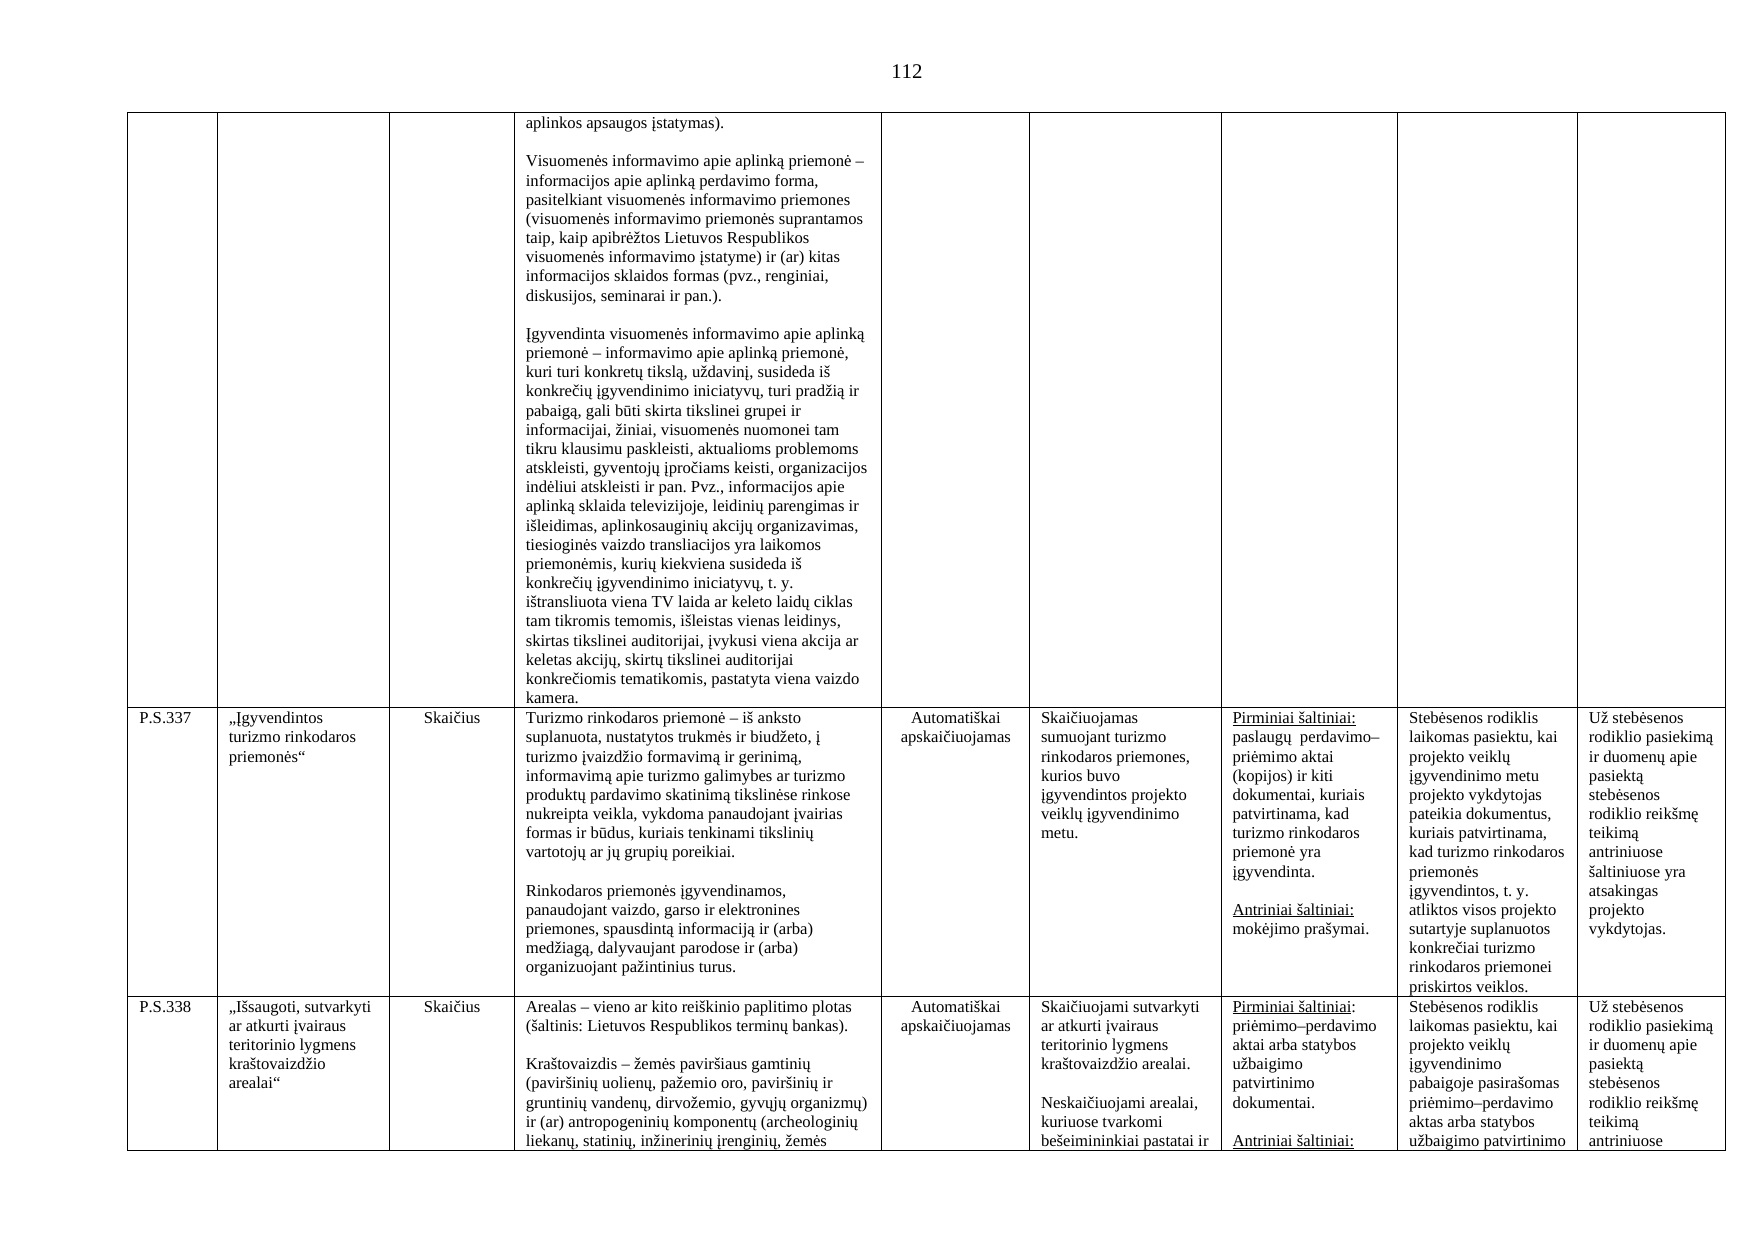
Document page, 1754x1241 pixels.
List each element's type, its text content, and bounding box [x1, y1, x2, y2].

table_cell Pirminiai šaltiniai: paslaugų perdavimo–priėmimo aktai (kopijos) ir kiti dokumentai, kuriais patvirtinama, kad turizmo rinkodaros priemonė yra įgyvendinta. Antriniai šaltiniai: mokėjimo prašymai. [1222, 708, 1397, 996]
table_cell Automatiškai apskaičiuojamas [882, 997, 1029, 1150]
table_cell Arealas – vieno ar kito reiškinio paplitimo plotas (šaltinis: Lietuvos Respublikos terminų bankas). Kraštovaizdis – žemės paviršiaus gamtinių (paviršinių uolienų, pažemio oro, paviršinių ir gruntinių vandenų, dirvožemio, gyvųjų organizmų) ir (ar) antropogeninių komponentų (archeologinių liekanų, statinių, inžinerinių įrenginių, žemės [515, 997, 881, 1150]
table_cell Pirminiai šaltiniai: priėmimo–perdavimo aktai arba statybos užbaigimo patvirtinimo dokumentai. Antriniai šaltiniai: [1222, 997, 1397, 1150]
table_cell Už stebėsenos rodiklio pasiekimą ir duomenų apie pasiektą stebėsenos rodiklio reikšmę teikimą antriniuose šaltiniuose yra atsakingas projekto vykdytojas. [1578, 708, 1725, 996]
table_cell P.S.337 [128, 708, 217, 996]
table_cell P.S.338 [128, 997, 217, 1150]
table_cell [390, 113, 514, 707]
table_cell Skaičius [390, 997, 514, 1150]
table_cell „Įgyvendintos turizmo rinkodaros priemonės“ [218, 708, 389, 996]
table_cell Už stebėsenos rodiklio pasiekimą ir duomenų apie pasiektą stebėsenos rodiklio reikšmę teikimą antriniuose [1578, 997, 1725, 1150]
table_cell [1030, 113, 1221, 707]
table_cell [1398, 113, 1577, 707]
table_cell [128, 113, 217, 707]
table_cell Skaičius [390, 708, 514, 996]
table_cell [1222, 113, 1397, 707]
table_cell Skaičiuojami sutvarkyti ar atkurti įvairaus teritorinio lygmens kraštovaizdžio arealai. Neskaičiuojami arealai, kuriuose tvarkomi bešeimininkiai pastatai ir [1030, 997, 1221, 1150]
table_cell aplinkos apsaugos įstatymas). Visuomenės informavimo apie aplinką priemonė – informacijos apie aplinką perdavimo forma, pasitelkiant visuomenės informavimo priemones (visuomenės informavimo priemonės suprantamos taip, kaip apibrėžtos Lietuvos Respublikos visuomenės informavimo įstatyme) ir (ar) kitas informacijos sklaidos formas (pvz., renginiai, diskusijos, seminarai ir pan.). Įgyvendinta visuomenės informavimo apie aplinką priemonė – informavimo apie aplinką priemonė, kuri turi konkretų tikslą, uždavinį, susideda iš konkrečių įgyvendinimo iniciatyvų, turi pradžią ir pabaigą, gali būti skirta tikslinei grupei ir informacijai, žiniai, visuomenės nuomonei tam tikru klausimu paskleisti, aktualioms problemoms atskleisti, gyventojų įpročiams keisti, organizacijos indėliui atskleisti ir pan. Pvz., informacijos apie aplinką sklaida televizijoje, leidinių parengimas ir išleidimas, aplinkosauginių akcijų organizavimas, tiesioginės vaizdo transliacijos yra laikomos priemonėmis, kurių kiekviena susideda iš konkrečių įgyvendinimo iniciatyvų, t. y. ištransliuota viena TV laida ar keleto laidų ciklas tam tikromis temomis, išleistas vienas leidinys, skirtas tikslinei auditorijai, įvykusi viena akcija ar keletas akcijų, skirtų tikslinei auditorijai konkrečiomis tematikomis, pastatyta viena vaizdo kamera. [515, 113, 881, 707]
table_cell Stebėsenos rodiklis laikomas pasiektu, kai projekto veiklų įgyvendinimo pabaigoje pasirašomas priėmimo–perdavimo aktas arba statybos užbaigimo patvirtinimo [1398, 997, 1577, 1150]
table_cell „Išsaugoti, sutvarkyti ar atkurti įvairaus teritorinio lygmens kraštovaizdžio arealai“ [218, 997, 389, 1150]
table_cell [882, 113, 1029, 707]
table_cell [218, 113, 389, 707]
table_cell Turizmo rinkodaros priemonė – iš anksto suplanuota, nustatytos trukmės ir biudžeto, į turizmo įvaizdžio formavimą ir gerinimą, informavimą apie turizmo galimybes ar turizmo produktų pardavimo skatinimą tikslinėse rinkose nukreipta veikla, vykdoma panaudojant įvairias formas ir būdus, kuriais tenkinami tikslinių vartotojų ar jų grupių poreikiai. Rinkodaros priemonės įgyvendinamos, panaudojant vaizdo, garso ir elektronines priemones, spausdintą informaciją ir (arba) medžiagą, dalyvaujant parodose ir (arba) organizuojant pažintinius turus. [515, 708, 881, 996]
table_cell Stebėsenos rodiklis laikomas pasiektu, kai projekto veiklų įgyvendinimo metu projekto vykdytojas pateikia dokumentus, kuriais patvirtinama, kad turizmo rinkodaros priemonės įgyvendintos, t. y. atliktos visos projekto sutartyje suplanuotos konkrečiai turizmo rinkodaros priemonei priskirtos veiklos. [1398, 708, 1577, 996]
table_cell Automatiškai apskaičiuojamas [882, 708, 1029, 996]
table_cell [1578, 113, 1725, 707]
table_cell Skaičiuojamas sumuojant turizmo rinkodaros priemones, kurios buvo įgyvendintos projekto veiklų įgyvendinimo metu. [1030, 708, 1221, 996]
